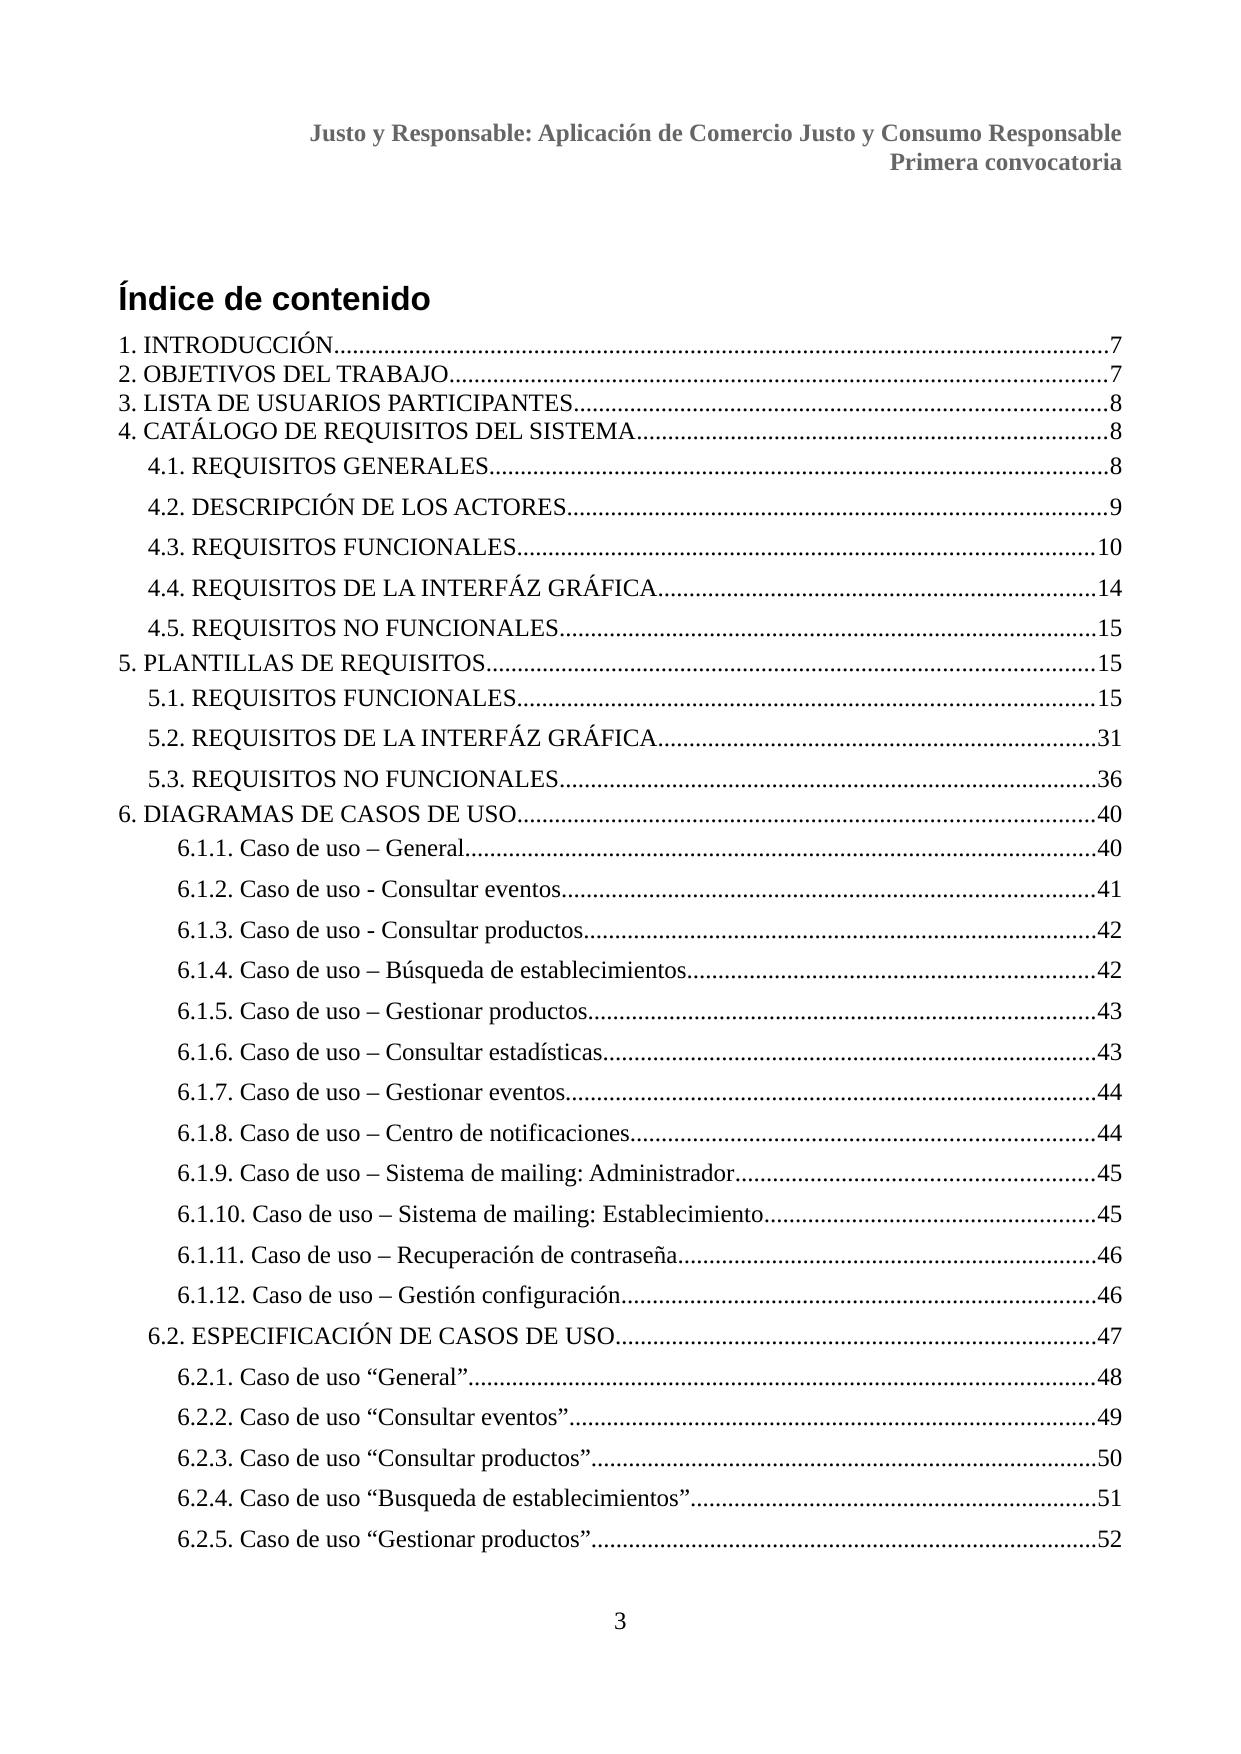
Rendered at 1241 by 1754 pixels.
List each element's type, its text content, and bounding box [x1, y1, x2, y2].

text 3. LISTA DE USUARIOS PARTICIPANTES 8 [118, 388, 1122, 416]
text 4.4. REQUISITOS DE LA INTERFÁZ GRÁFICA 14 [148, 573, 1122, 602]
text 6.2.5. Caso de uso “Gestionar productos” 52 [177, 1524, 1122, 1553]
text 6.1.11. Caso de uso – Recuperación de contraseña 46 [177, 1240, 1122, 1268]
text 4.3. REQUISITOS FUNCIONALES 10 [148, 532, 1122, 561]
text 6.2.2. Caso de uso “Consultar eventos” 49 [177, 1402, 1122, 1431]
text 5.2. REQUISITOS DE LA INTERFÁZ GRÁFICA 31 [148, 723, 1122, 752]
text 6.1.8. Caso de uso – Centro de notificaciones 44 [177, 1118, 1122, 1147]
text 6.2.1. Caso de uso “General” 48 [177, 1362, 1122, 1390]
text 6.1.9. Caso de uso – Sistema de mailing: Administrador 45 [177, 1158, 1122, 1187]
text 4.5. REQUISITOS NO FUNCIONALES 15 [148, 613, 1122, 642]
text 4.2. DESCRIPCIÓN DE LOS ACTORES 9 [148, 492, 1122, 520]
subtitle Índice de contenido [118, 279, 1122, 318]
text 2. OBJETIVOS DEL TRABAJO 7 [118, 359, 1122, 388]
text 6.1.7. Caso de uso – Gestionar eventos 44 [177, 1077, 1122, 1106]
text 6.1.1. Caso de uso – General 40 [177, 833, 1122, 862]
text 6.2. ESPECIFICACIÓN DE CASOS DE USO 47 [148, 1321, 1122, 1350]
text 4.1. REQUISITOS GENERALES 8 [148, 451, 1122, 480]
text 6.1.2. Caso de uso - Consultar eventos 41 [177, 874, 1122, 903]
text 5.3. REQUISITOS NO FUNCIONALES 36 [148, 764, 1122, 793]
text 1. INTRODUCCIÓN 7 [118, 330, 1122, 359]
text 6.2.4. Caso de uso “Busqueda de establecimientos” 51 [177, 1483, 1122, 1512]
text 5. PLANTILLAS DE REQUISITOS 15 [118, 648, 1122, 677]
text 6.1.5. Caso de uso – Gestionar productos 43 [177, 996, 1122, 1025]
text 6.1.10. Caso de uso – Sistema de mailing: Establecimiento 45 [177, 1199, 1122, 1228]
text 6.1.3. Caso de uso - Consultar productos 42 [177, 915, 1122, 943]
text 6.1.4. Caso de uso – Búsqueda de establecimientos 42 [177, 955, 1122, 984]
text 4. CATÁLOGO DE REQUISITOS DEL SISTEMA 8 [118, 416, 1122, 445]
text 5.1. REQUISITOS FUNCIONALES 15 [148, 683, 1122, 712]
text 6. DIAGRAMAS DE CASOS DE USO 40 [118, 799, 1122, 828]
text 6.1.12. Caso de uso – Gestión configuración 46 [177, 1280, 1122, 1309]
text 6.1.6. Caso de uso – Consultar estadísticas 43 [177, 1037, 1122, 1065]
text 6.2.3. Caso de uso “Consultar productos” 50 [177, 1443, 1122, 1472]
